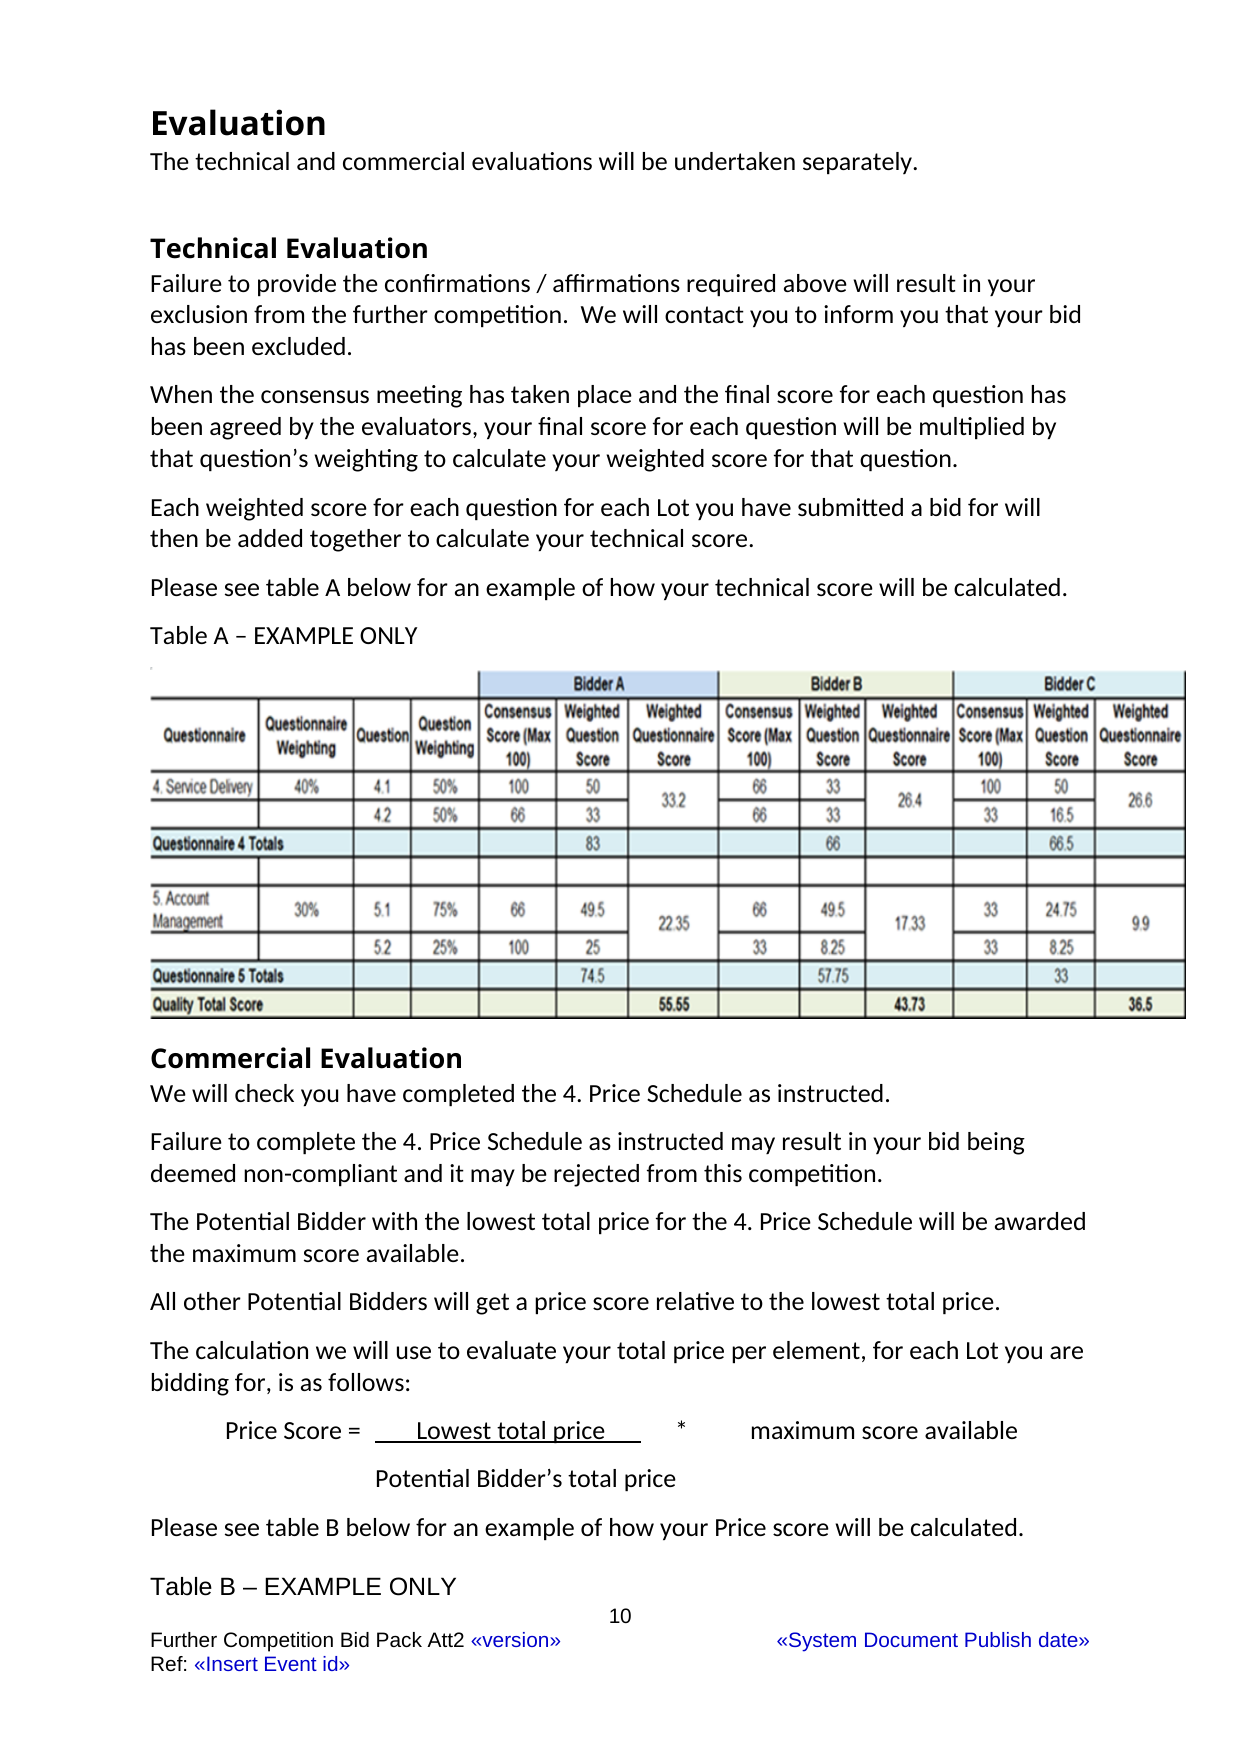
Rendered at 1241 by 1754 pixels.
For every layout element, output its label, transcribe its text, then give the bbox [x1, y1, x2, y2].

text Price Score = Lowest total price * maximum score available [225, 1414, 1090, 1446]
text Please see table A below for an example of how your technical score will be calculated. [150, 571, 1090, 603]
text All other Potential Bidders will get a price score relative to the lowest total price. [150, 1286, 1090, 1317]
text Failure to provide the confirmations / affirmations required above will result in your exclusion from the further competition. We will contact you to inform you that your bid has been excluded. [150, 267, 1090, 362]
text We will check you have completed the 4. Price Schedule as instructed. [150, 1077, 1090, 1108]
text The calculation we will use to evaluate your total price per element, for each Lot you are bidding for, is as follows: [150, 1334, 1090, 1397]
subtitle Commercial Evaluation [150, 1040, 1090, 1077]
text Please see table B below for an example of how your Price score will be calculated. [150, 1511, 1090, 1543]
text Each weighted score for each question for each Lot you have submitted a bid for will then be added together to calculate your technical score. [150, 491, 1090, 554]
text Failure to complete the 4. Price Schedule as instructed may result in your bid being deemed non-compliant and it may be rejected from this competition. [150, 1125, 1090, 1189]
text Potential Bidder’s total price [375, 1463, 1090, 1494]
subtitle Technical Evaluation [150, 230, 1090, 267]
text The technical and commercial evaluations will be undertaken separately. [150, 145, 1090, 209]
picture [150, 667, 1186, 1019]
subtitle Evaluation [150, 100, 1090, 145]
text Table B – EXAMPLE ONLY [150, 1572, 1084, 1601]
text When the consensus meeting has taken place and the final score for each question has been agreed by the evaluators, your final score for each question will be multiplied by that question’s weighting to calculate your weighted score for that question. [150, 379, 1090, 474]
text Table A – EXAMPLE ONLY [150, 619, 1090, 651]
text The Potential Bidder with the lowest total price for the 4. Price Schedule will be awarded the maximum score available. [150, 1205, 1090, 1269]
